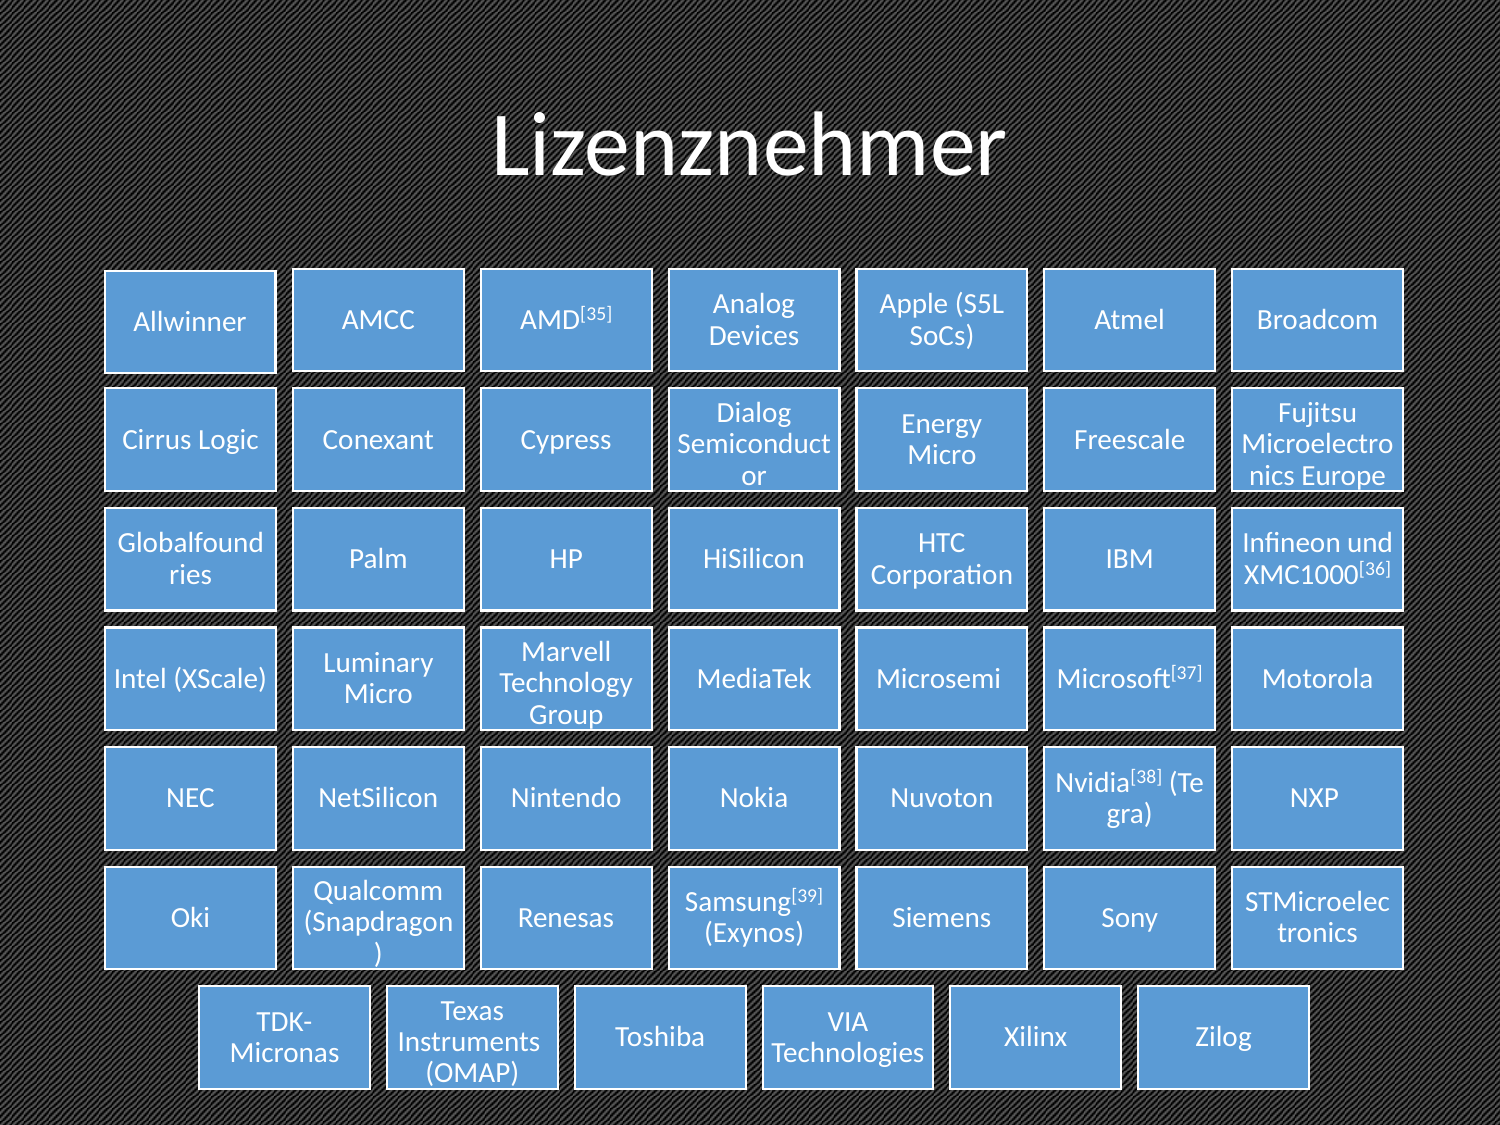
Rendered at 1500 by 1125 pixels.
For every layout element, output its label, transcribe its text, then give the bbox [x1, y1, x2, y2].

text_box Oki [105, 866, 276, 970]
text_box MediaTek [668, 627, 840, 731]
text_box Sony [1044, 866, 1216, 970]
text_box Qualcomm (Snapdragon) [292, 866, 464, 970]
text_box Microsoft[37] [1044, 627, 1216, 731]
text_box Cypress [480, 388, 652, 491]
text_box Globalfoundries [105, 507, 276, 611]
text_box HTC Corporation [856, 507, 1028, 611]
text_box Energy Micro [856, 388, 1028, 491]
text_box Zilog [1138, 986, 1310, 1089]
text_box Broadcom [1232, 268, 1404, 372]
text_box AMD[35] [480, 268, 652, 372]
text_box Analog Devices [668, 268, 840, 372]
text_box Xilinx [950, 986, 1122, 1089]
text_box Samsung[39](Exynos) [668, 866, 840, 970]
text_box Marvell Technology Group [480, 627, 652, 731]
text_box NXP [1232, 747, 1404, 850]
text_box Siemens [856, 866, 1028, 970]
text_box Nuvoton [856, 747, 1028, 850]
text_box NetSilicon [292, 747, 464, 850]
text_box Microsemi [856, 627, 1028, 731]
text_box Intel (XScale) [105, 627, 276, 731]
text_box VIA Technologies [762, 986, 934, 1089]
text_box Palm [292, 507, 464, 611]
title Lizenznehmer [75, 45, 1426, 233]
text_box AMCC [292, 268, 464, 372]
text_box Motorola [1232, 627, 1404, 731]
text_box Freescale [1044, 388, 1216, 491]
text_box Fujitsu Microelectronics Europe [1232, 388, 1404, 491]
text_box Toshiba [574, 986, 746, 1089]
text_box Nokia [668, 747, 840, 850]
text_box Luminary Micro [292, 627, 464, 731]
text_box HiSilicon [668, 507, 840, 611]
text_box Apple (S5L SoCs) [856, 268, 1028, 372]
text_box Cirrus Logic [105, 388, 276, 491]
text_box HP [480, 507, 652, 611]
text_box Atmel [1044, 268, 1216, 372]
text_box Nintendo [480, 747, 652, 850]
text_box Allwinner [104, 270, 276, 374]
text_box Texas Instruments (OMAP) [386, 986, 558, 1089]
text_box IBM [1044, 507, 1216, 611]
text_box Renesas [480, 866, 652, 970]
text_box STMicroelectronics [1232, 866, 1404, 970]
text_box TDK-Micronas [199, 986, 370, 1089]
text_box Conexant [292, 388, 464, 491]
text_box Nvidia[38] (Tegra) [1044, 747, 1216, 850]
text_box NEC [105, 747, 276, 850]
text_box Dialog Semiconductor [668, 388, 840, 491]
text_box Infineon und XMC1000[36] [1232, 507, 1404, 611]
